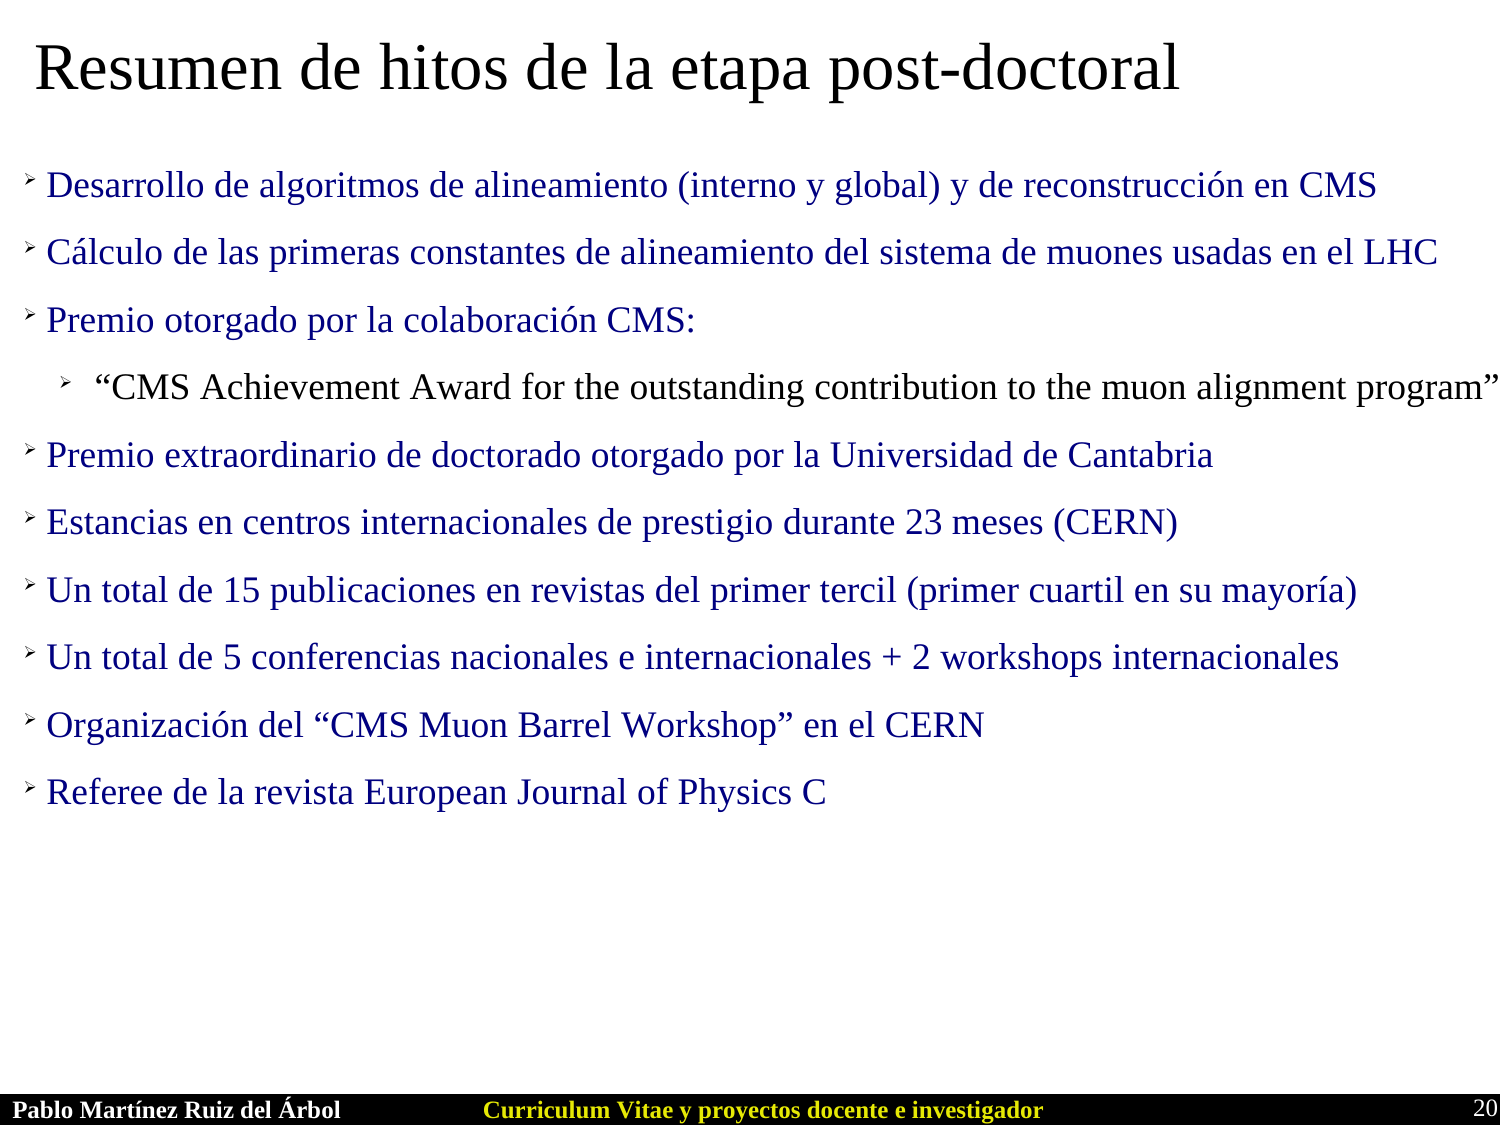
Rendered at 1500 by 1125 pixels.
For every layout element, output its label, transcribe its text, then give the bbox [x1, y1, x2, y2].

text_box Desarrollo de algoritmos de alineamiento (interno y global) y de reconstrucción en CMS Cálculo de las primeras constantes de alineamiento del sistema de muones usadas en el LHC Premio otorgado por la colaboración CMS: “CMS Achievement Award for the outstanding contribution to the muon alignment program” Premio extraordinario de doctorado otorgado por la Universidad de Cantabria Estancias en centros internacionales de prestigio durante 23 meses (CERN) Un total de 15 publicaciones en revistas del primer tercil (primer cuartil en su mayoría) Un total de 5 conferencias nacionales e internacionales + 2 workshops internacionales Organización del “CMS Muon Barrel Workshop” en el CERN Referee de la revista European Journal of Physics C [4, 124, 1500, 867]
text_box Resumen de hitos de la etapa post-doctoral [6, 14, 1211, 122]
